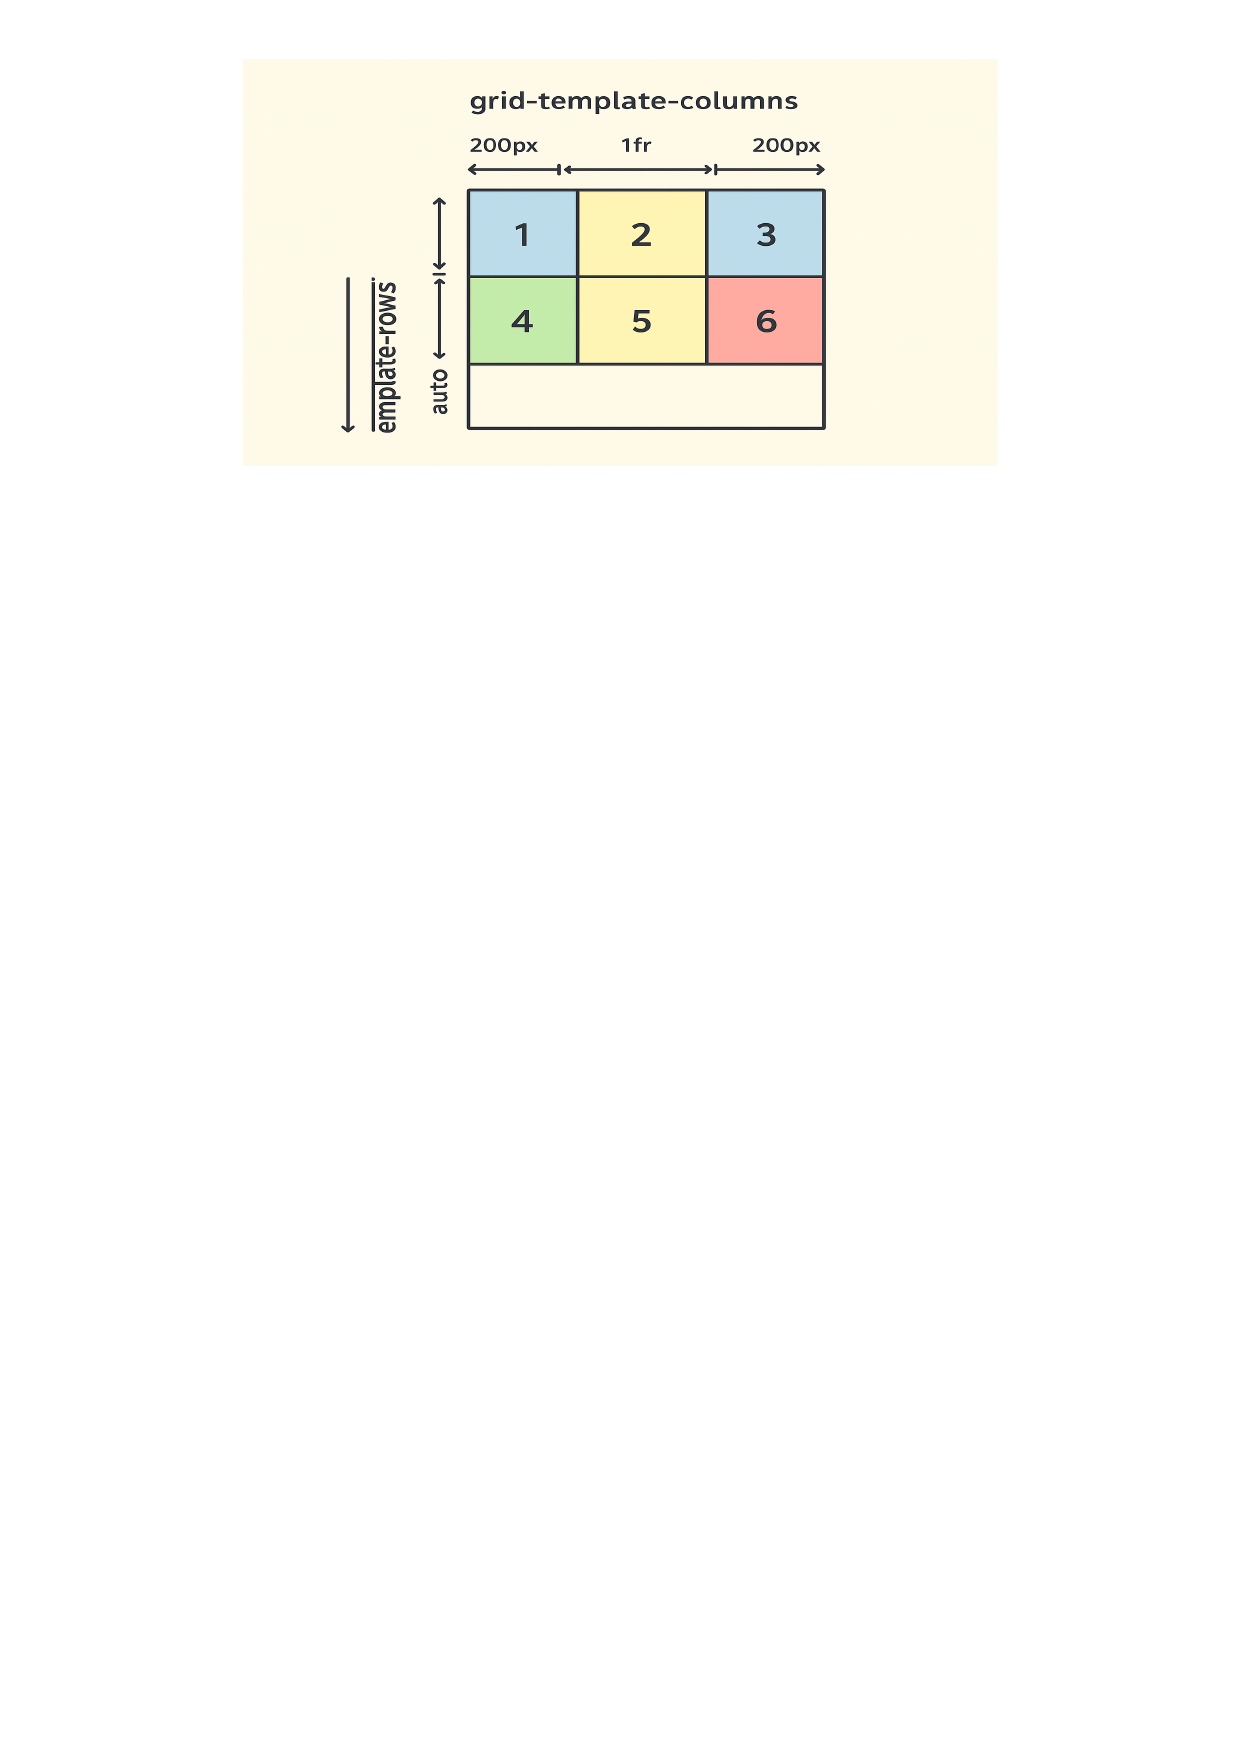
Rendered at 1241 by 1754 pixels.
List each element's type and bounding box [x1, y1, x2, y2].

picture [242, 59, 998, 466]
